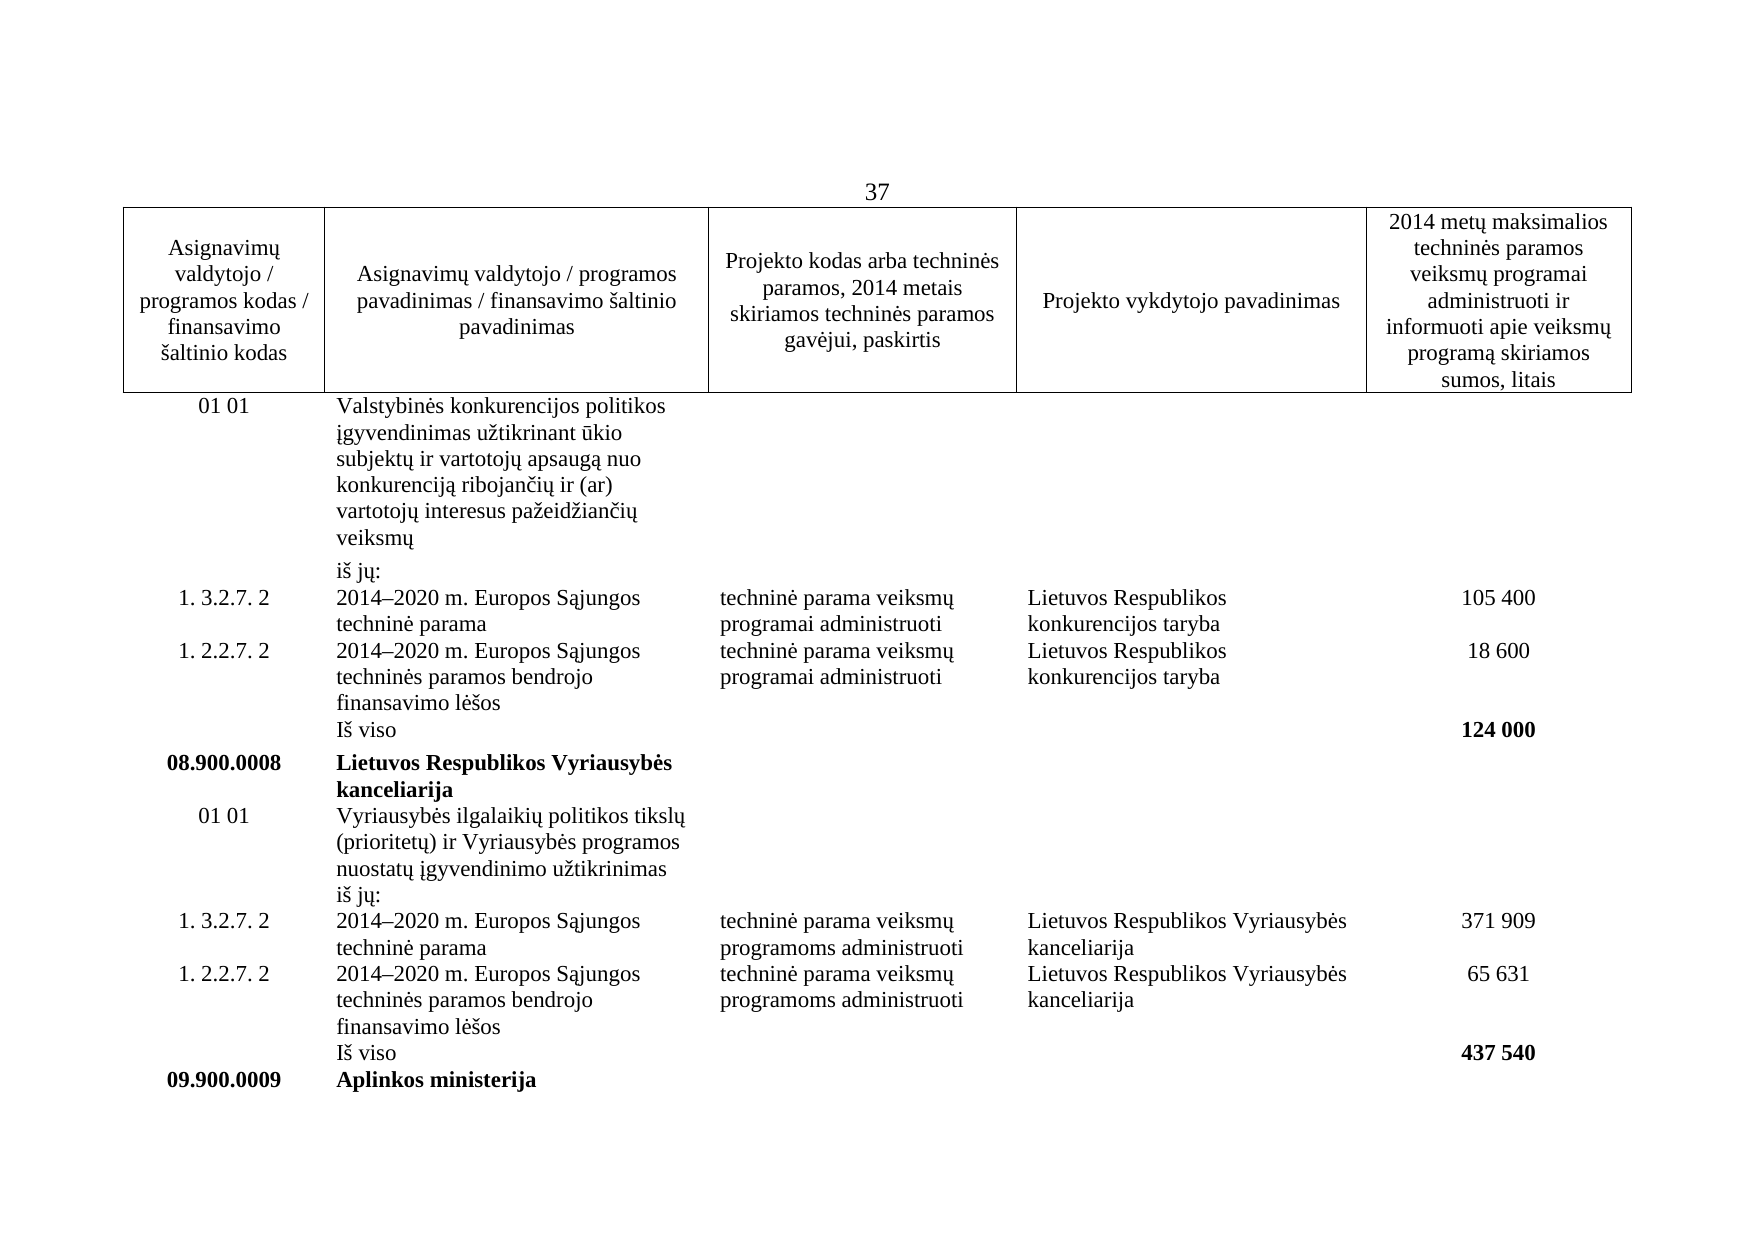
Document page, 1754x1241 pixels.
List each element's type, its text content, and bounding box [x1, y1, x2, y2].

table_cell iš jų: [325, 881, 709, 907]
table_cell iš jų: [325, 550, 709, 584]
table_cell 1. 2.2.7. 2 [123, 960, 325, 1039]
table_cell [123, 550, 325, 584]
table_cell [709, 716, 1016, 742]
table_cell techninė parama veiksmų programoms administruoti [709, 960, 1016, 1039]
table_cell Lietuvos Respublikos Vyriausybės kanceliarija [325, 742, 709, 802]
table_header Asignavimų valdytojo / programos kodas / finansavimo šaltinio kodas [124, 208, 324, 392]
table_cell Iš viso [325, 1039, 709, 1066]
table_cell [709, 1066, 1016, 1092]
table_cell 124 000 [1366, 716, 1631, 742]
table_cell [709, 881, 1016, 907]
table_cell [1016, 1039, 1366, 1066]
table_cell 437 540 [1366, 1039, 1631, 1066]
table_header Projekto kodas arba techninės paramos, 2014 metais skiriamos techninės paramos gavėjui, paskirtis [709, 208, 1016, 392]
table_cell [1366, 742, 1631, 802]
table_cell [1016, 716, 1366, 742]
table_cell 1. 3.2.7. 2 [123, 584, 325, 637]
table_cell Lietuvos Respublikos konkurencijos taryba [1016, 637, 1366, 716]
table_cell 01 01 [123, 802, 325, 881]
table_cell 2014–2020 m. Europos Sąjungos techninės paramos bendrojo finansavimo lėšos [325, 960, 709, 1039]
table_cell 1. 3.2.7. 2 [123, 908, 325, 960]
table_cell [1016, 1066, 1366, 1092]
table_cell 09.900.0009 [123, 1066, 325, 1092]
table_cell [1016, 802, 1366, 881]
table_cell 371 909 [1366, 908, 1631, 960]
table_cell Aplinkos ministerija [325, 1066, 709, 1092]
table_cell 2014–2020 m. Europos Sąjungos techninė parama [325, 584, 709, 637]
table_cell [123, 1039, 325, 1066]
table_cell 08.900.0008 [123, 742, 325, 802]
table_cell 65 631 [1366, 960, 1631, 1039]
table_cell Lietuvos Respublikos konkurencijos taryba [1016, 584, 1366, 637]
table_cell [123, 716, 325, 742]
table_cell techninė parama veiksmų programai administruoti [709, 584, 1016, 637]
table_cell 01 01 [123, 393, 325, 550]
table_cell 18 600 [1366, 637, 1631, 716]
table_cell techninė parama veiksmų programoms administruoti [709, 908, 1016, 960]
table_cell [1366, 550, 1631, 584]
table_cell [1366, 881, 1631, 907]
table_cell techninė parama veiksmų programai administruoti [709, 637, 1016, 716]
table_cell [1016, 742, 1366, 802]
table_cell Lietuvos Respublikos Vyriausybės kanceliarija [1016, 960, 1366, 1039]
table_header Asignavimų valdytojo / programos pavadinimas / finansavimo šaltinio pavadinimas [325, 208, 708, 392]
table_cell 1. 2.2.7. 2 [123, 637, 325, 716]
table_cell [1366, 393, 1631, 550]
table_cell [1016, 393, 1366, 550]
table_header Projekto vykdytojo pavadinimas [1017, 208, 1366, 392]
table_cell [709, 393, 1016, 550]
table_cell [1366, 802, 1631, 881]
table_cell [709, 1039, 1016, 1066]
table_cell [709, 742, 1016, 802]
table_cell 2014–2020 m. Europos Sąjungos techninės paramos bendrojo finansavimo lėšos [325, 637, 709, 716]
table_cell Lietuvos Respublikos Vyriausybės kanceliarija [1016, 908, 1366, 960]
table_cell 105 400 [1366, 584, 1631, 637]
table_cell [709, 550, 1016, 584]
table_cell Valstybinės konkurencijos politikos įgyvendinimas užtikrinant ūkio subjektų ir vartotojų apsaugą nuo konkurenciją ribojančių ir (ar) vartotojų interesus pažeidžiančių veiksmų [325, 393, 709, 550]
table_cell Vyriausybės ilgalaikių politikos tikslų (prioritetų) ir Vyriausybės programos nuostatų įgyvendinimo užtikrinimas [325, 802, 709, 881]
table_cell [1366, 1066, 1631, 1092]
table_cell 2014–2020 m. Europos Sąjungos techninė parama [325, 908, 709, 960]
table_cell [709, 802, 1016, 881]
table_cell [1016, 550, 1366, 584]
table_cell Iš viso [325, 716, 709, 742]
table_cell [1016, 881, 1366, 907]
table_header 2014 metų maksimalios techninės paramos veiksmų programai administruoti ir informuoti apie veiksmų programą skiriamos sumos, litais [1367, 208, 1631, 392]
table_cell [123, 881, 325, 907]
